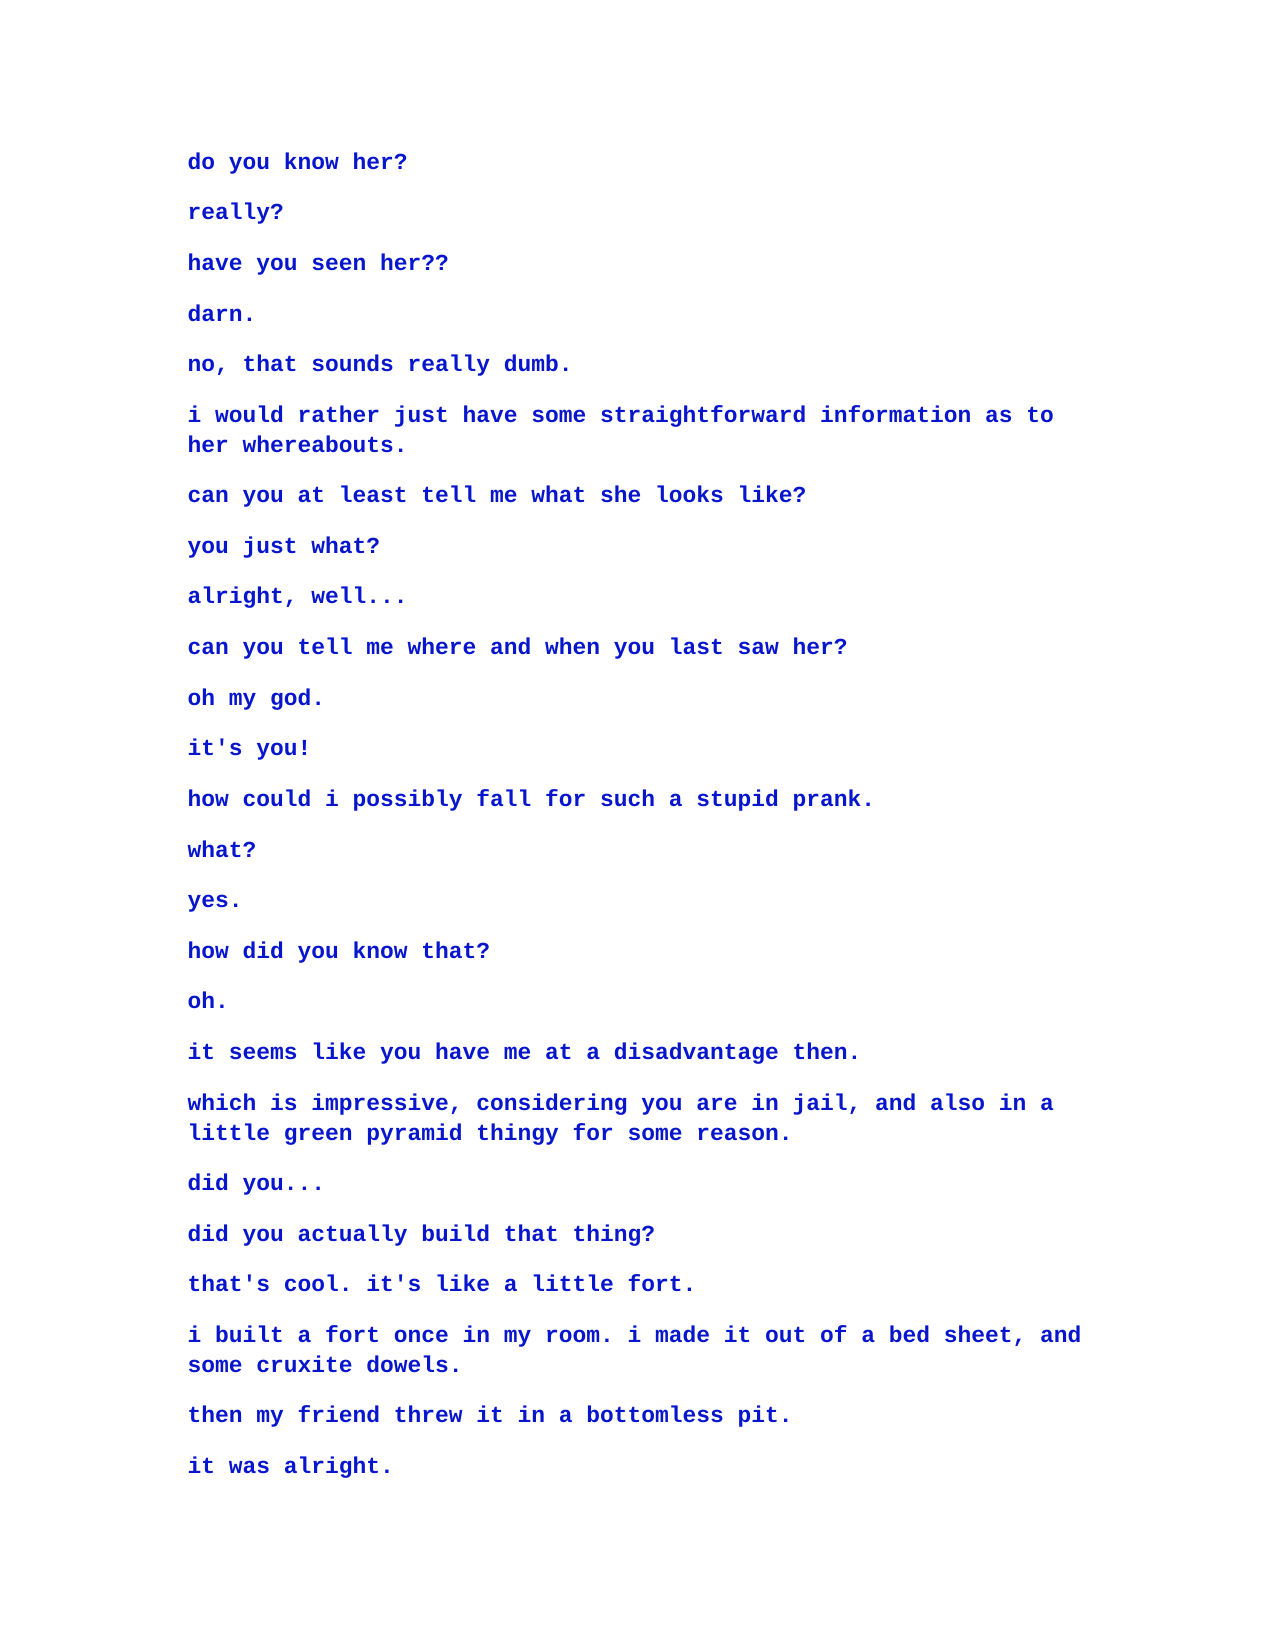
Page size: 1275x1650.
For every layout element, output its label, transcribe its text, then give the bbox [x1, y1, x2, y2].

text which is impressive, considering you are in jail, and also in a little green pyramid thingy for some reason. [187, 1091, 1087, 1147]
text it was alright. [187, 1454, 1087, 1480]
text no, that sounds really dumb. [187, 352, 1087, 378]
text did you actually build that thing? [187, 1222, 1087, 1248]
text you just what? [187, 534, 1087, 560]
text darn. [187, 302, 1087, 328]
text i built a fort once in my room. i made it out of a bed sheet, and some cruxite dowels. [187, 1323, 1087, 1379]
text can you tell me where and when you last saw her? [187, 635, 1087, 661]
text it seems like you have me at a disadvantage then. [187, 1040, 1087, 1066]
text that's cool. it's like a little fort. [187, 1273, 1087, 1299]
text really? [187, 201, 1087, 227]
text how could i possibly fall for such a stupid prank. [187, 787, 1087, 813]
text have you seen her?? [187, 251, 1087, 277]
text oh. [187, 990, 1087, 1016]
text how did you know that? [187, 939, 1087, 965]
text it's you! [187, 737, 1087, 763]
text then my friend threw it in a bottomless pit. [187, 1404, 1087, 1430]
text did you... [187, 1171, 1087, 1197]
text i would rather just have some straightforward information as to her whereabouts. [187, 403, 1087, 459]
text what? [187, 838, 1087, 864]
text yes. [187, 888, 1087, 914]
text can you at least tell me what she looks like? [187, 483, 1087, 509]
text oh my god. [187, 686, 1087, 712]
text alright, well... [187, 585, 1087, 611]
text do you know her? [187, 150, 1087, 176]
